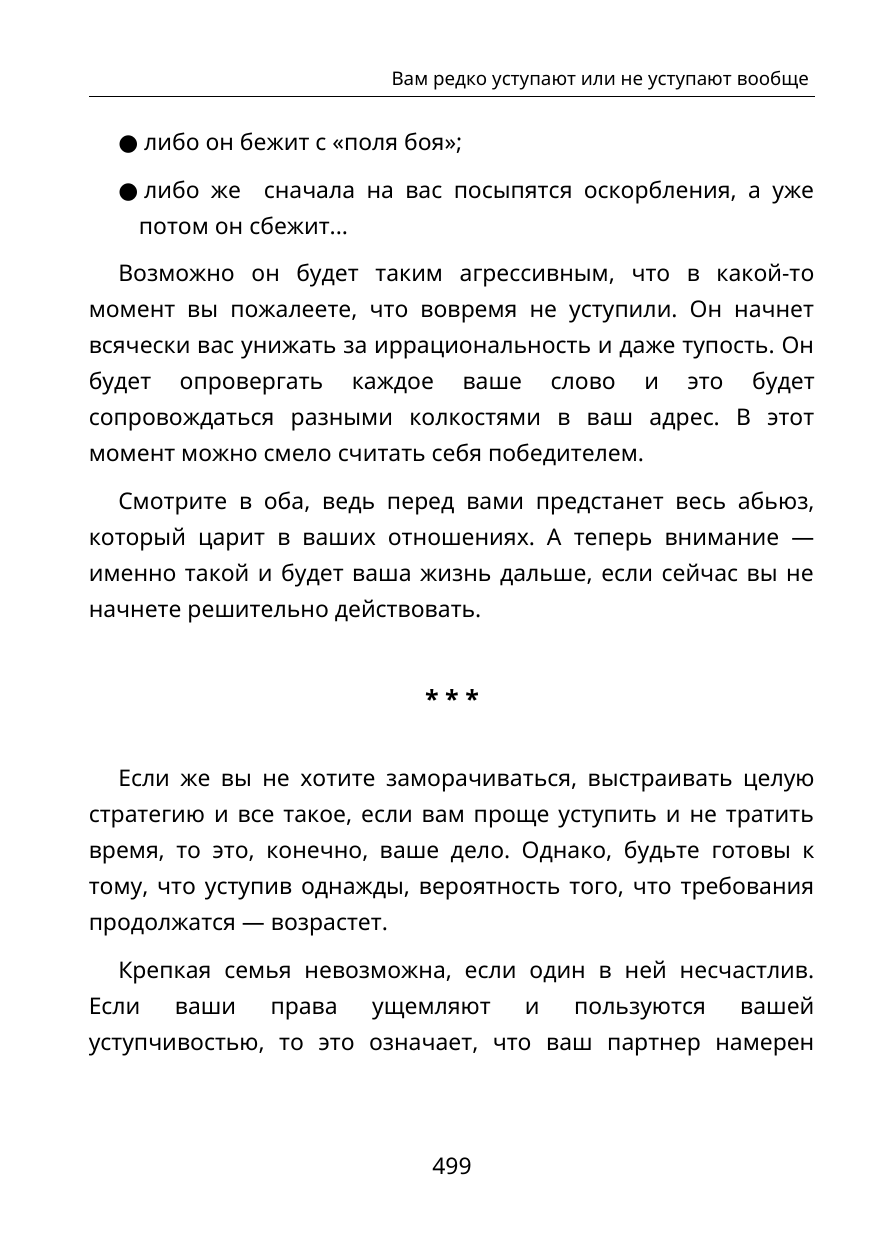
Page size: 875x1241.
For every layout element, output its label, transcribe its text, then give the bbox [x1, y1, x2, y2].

text Возможно он будет таким агрессивным, что в какой-то момент вы пожалеете, что вовремя не уступили. Он начнет всячески вас унижать за иррациональность и даже тупость. Он будет опровергать каждое ваше слово и это будет сопровождаться разными колкостями в ваш адрес. В этот момент можно смело считать себя победителем. [88, 257, 815, 468]
list либо он бежит с «поля боя»; [118, 126, 815, 157]
subtitle * * * [88, 682, 815, 716]
text Крепкая семья невозможна, если один в ней несчастлив. Если ваши права ущемляют и пользуются вашей уступчивостью, то это означает, что ваш партнер намерен [88, 954, 815, 1057]
text Смотрите в оба, ведь перед вами предстанет весь абьюз, который царит в ваших отношениях. А теперь внимание — именно такой и будет ваша жизнь дальше, если сейчас вы не начнете решительно действовать. [88, 485, 815, 624]
text Если же вы не хотите заморачиваться, выстраивать целую стратегию и все такое, если вам проще уступить и не тратить время, то это, конечно, ваше дело. Однако, будьте готовы к тому, что уступив однажды, вероятность того, что требования продолжатся — возрастет. [88, 762, 815, 937]
list либо же сначала на вас посыпятся оскорбления, а уже потом он сбежит... [118, 174, 815, 241]
